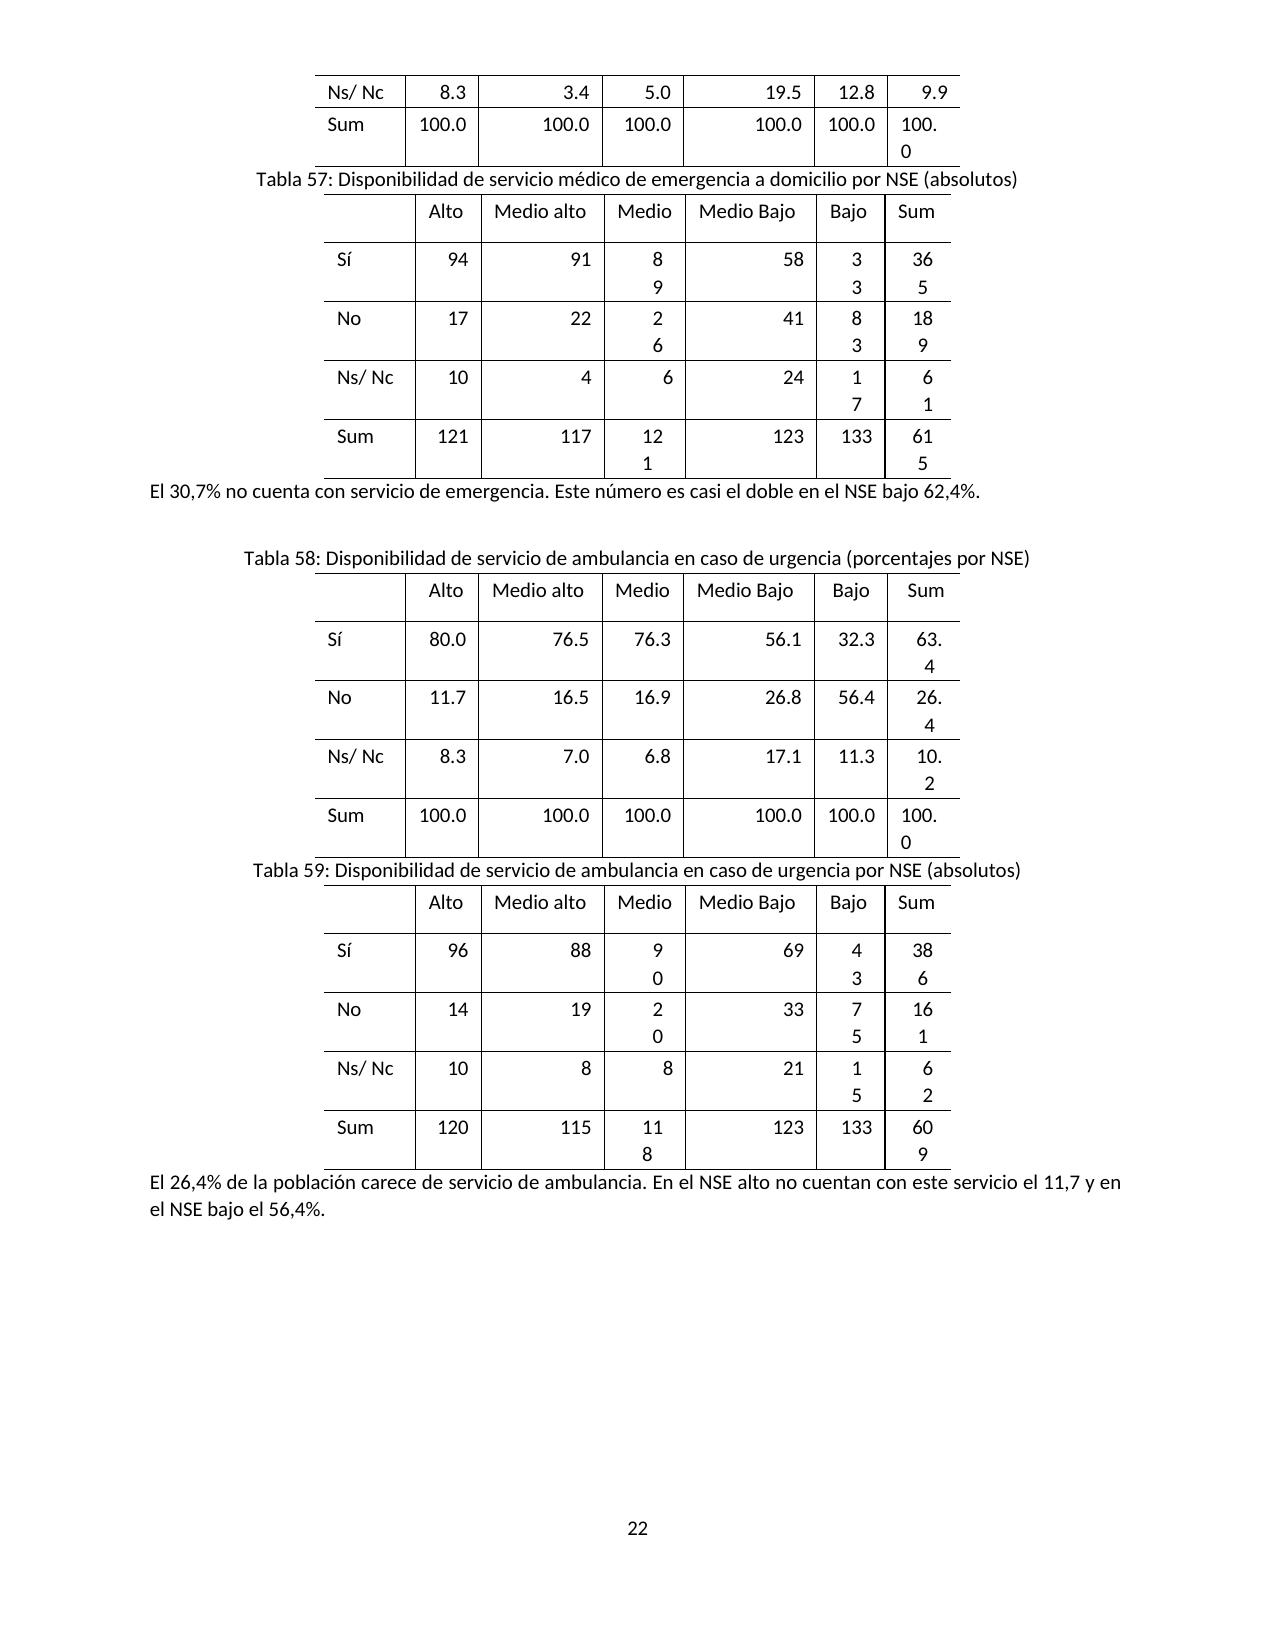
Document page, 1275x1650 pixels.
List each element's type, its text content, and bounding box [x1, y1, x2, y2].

table_cell 123 [686, 420, 816, 477]
table_cell Ns/ Nc [324, 361, 415, 419]
table_cell Ns/ Nc [315, 76, 405, 107]
table_header Bajo [815, 574, 887, 621]
table_cell 6.8 [603, 740, 683, 798]
text Tabla 58: Disponibilidad de servicio de ambulancia en caso de urgencia (porcentajes por NSE) [150, 546, 1125, 571]
table_cell 63.4 [888, 622, 960, 680]
table_cell 100.0 [603, 108, 683, 166]
text El 26,4% de la población carece de servicio de ambulancia. En el NSE alto no cuentan con este servicio el 11,7 y en el NSE bajo el 56,4%. [149, 1169, 1125, 1221]
table_cell Ns/ Nc [315, 740, 405, 798]
table_cell 8.3 [406, 76, 478, 107]
table_header [315, 574, 405, 621]
table_cell 88 [482, 934, 604, 992]
table_cell 19 [482, 993, 604, 1051]
table_cell 21 [686, 1052, 816, 1110]
table_cell 189 [886, 302, 951, 360]
table_cell 615 [886, 420, 951, 477]
table_cell Sum [315, 108, 405, 166]
table_cell 10 [416, 1052, 481, 1110]
table_cell 19.5 [684, 76, 814, 107]
table_cell 100.0 [406, 108, 478, 166]
table_cell 133 [817, 420, 884, 477]
table_cell 4 [482, 361, 604, 419]
table_cell 100.0 [888, 108, 960, 166]
table_header Alto [416, 195, 481, 242]
table_header Medio [605, 886, 685, 933]
table_header Sum [888, 574, 960, 621]
table_cell 75 [817, 993, 884, 1051]
table_cell 121 [605, 420, 685, 477]
table_cell 386 [886, 934, 951, 992]
table_cell 8.3 [406, 740, 478, 798]
table_header Medio alto [482, 886, 604, 933]
table_cell 15 [817, 1052, 884, 1110]
table_cell 94 [416, 243, 481, 301]
table_cell 76.5 [479, 622, 602, 680]
table_cell 26.8 [684, 681, 814, 739]
table_cell 161 [886, 993, 951, 1051]
table_cell 10.2 [888, 740, 960, 798]
table_cell 8 [605, 1052, 685, 1110]
table_cell 17 [817, 361, 884, 419]
table_cell Sum [324, 420, 415, 477]
table_cell 100.0 [888, 799, 960, 857]
table_cell 115 [482, 1111, 604, 1168]
table_cell 10 [416, 361, 481, 419]
table_cell 123 [686, 1111, 816, 1168]
table_header Medio [603, 574, 683, 621]
table_cell 58 [686, 243, 816, 301]
table_header Bajo [817, 195, 884, 242]
table_cell 100.0 [479, 108, 602, 166]
table_cell 365 [886, 243, 951, 301]
table_cell 61 [886, 361, 951, 419]
table_header Medio Bajo [684, 574, 814, 621]
table_cell No [324, 993, 415, 1051]
table_cell No [324, 302, 415, 360]
table_cell 8 [482, 1052, 604, 1110]
table_cell 62 [886, 1052, 951, 1110]
table_cell 9.9 [888, 76, 960, 107]
table_header Medio Bajo [686, 195, 816, 242]
table_cell 41 [686, 302, 816, 360]
table_header Medio alto [482, 195, 604, 242]
table_header [324, 886, 415, 933]
table_cell 43 [817, 934, 884, 992]
table_cell 100.0 [815, 108, 887, 166]
table_cell 100.0 [684, 799, 814, 857]
table_header Sum [886, 195, 951, 242]
table_cell 26.4 [888, 681, 960, 739]
table_cell Sum [324, 1111, 415, 1168]
table_cell 7.0 [479, 740, 602, 798]
table_header Bajo [817, 886, 884, 933]
table_cell 90 [605, 934, 685, 992]
table_cell 83 [817, 302, 884, 360]
table_cell 6 [605, 361, 685, 419]
table_cell 100.0 [406, 799, 478, 857]
table_cell 22 [482, 302, 604, 360]
table_header [324, 195, 415, 242]
text El 30,7% no cuenta con servicio de emergencia. Este número es casi el doble en el NSE bajo 62,4%. [149, 478, 1125, 504]
table_cell 56.1 [684, 622, 814, 680]
table_cell 80.0 [406, 622, 478, 680]
table_cell 16.9 [603, 681, 683, 739]
table_cell Ns/ Nc [324, 1052, 415, 1110]
table_cell Sí [324, 243, 415, 301]
table_cell 100.0 [603, 799, 683, 857]
table_cell 11.7 [406, 681, 478, 739]
table_cell 26 [605, 302, 685, 360]
table_cell 33 [817, 243, 884, 301]
table_cell 14 [416, 993, 481, 1051]
table_cell 3.4 [479, 76, 602, 107]
table_cell Sí [324, 934, 415, 992]
table_cell 89 [605, 243, 685, 301]
table_cell 118 [605, 1111, 685, 1168]
table_cell 91 [482, 243, 604, 301]
table_cell 120 [416, 1111, 481, 1168]
table_cell Sí [315, 622, 405, 680]
text Tabla 57: Disponibilidad de servicio médico de emergencia a domicilio por NSE (absolutos) [150, 167, 1125, 192]
table_header Medio Bajo [686, 886, 816, 933]
table_header Medio [605, 195, 685, 242]
table_cell 32.3 [815, 622, 887, 680]
table_cell 100.0 [479, 799, 602, 857]
table_cell 133 [817, 1111, 884, 1168]
table_cell 24 [686, 361, 816, 419]
table_cell 76.3 [603, 622, 683, 680]
table_header Alto [406, 574, 478, 621]
table_cell Sum [315, 799, 405, 857]
table_cell 17 [416, 302, 481, 360]
table_cell 609 [886, 1111, 951, 1168]
table_cell 96 [416, 934, 481, 992]
table_header Alto [416, 886, 481, 933]
table_cell 33 [686, 993, 816, 1051]
table_header Sum [886, 886, 951, 933]
table_cell 100.0 [684, 108, 814, 166]
text Tabla 59: Disponibilidad de servicio de ambulancia en caso de urgencia por NSE (absolutos) [150, 858, 1125, 883]
table_cell No [315, 681, 405, 739]
table_header Medio alto [479, 574, 602, 621]
table_cell 117 [482, 420, 604, 477]
table_cell 5.0 [603, 76, 683, 107]
table_cell 121 [416, 420, 481, 477]
table_cell 56.4 [815, 681, 887, 739]
table_cell 11.3 [815, 740, 887, 798]
table_cell 69 [686, 934, 816, 992]
table_cell 20 [605, 993, 685, 1051]
table_cell 17.1 [684, 740, 814, 798]
table_cell 100.0 [815, 799, 887, 857]
table_cell 16.5 [479, 681, 602, 739]
table_cell 12.8 [815, 76, 887, 107]
